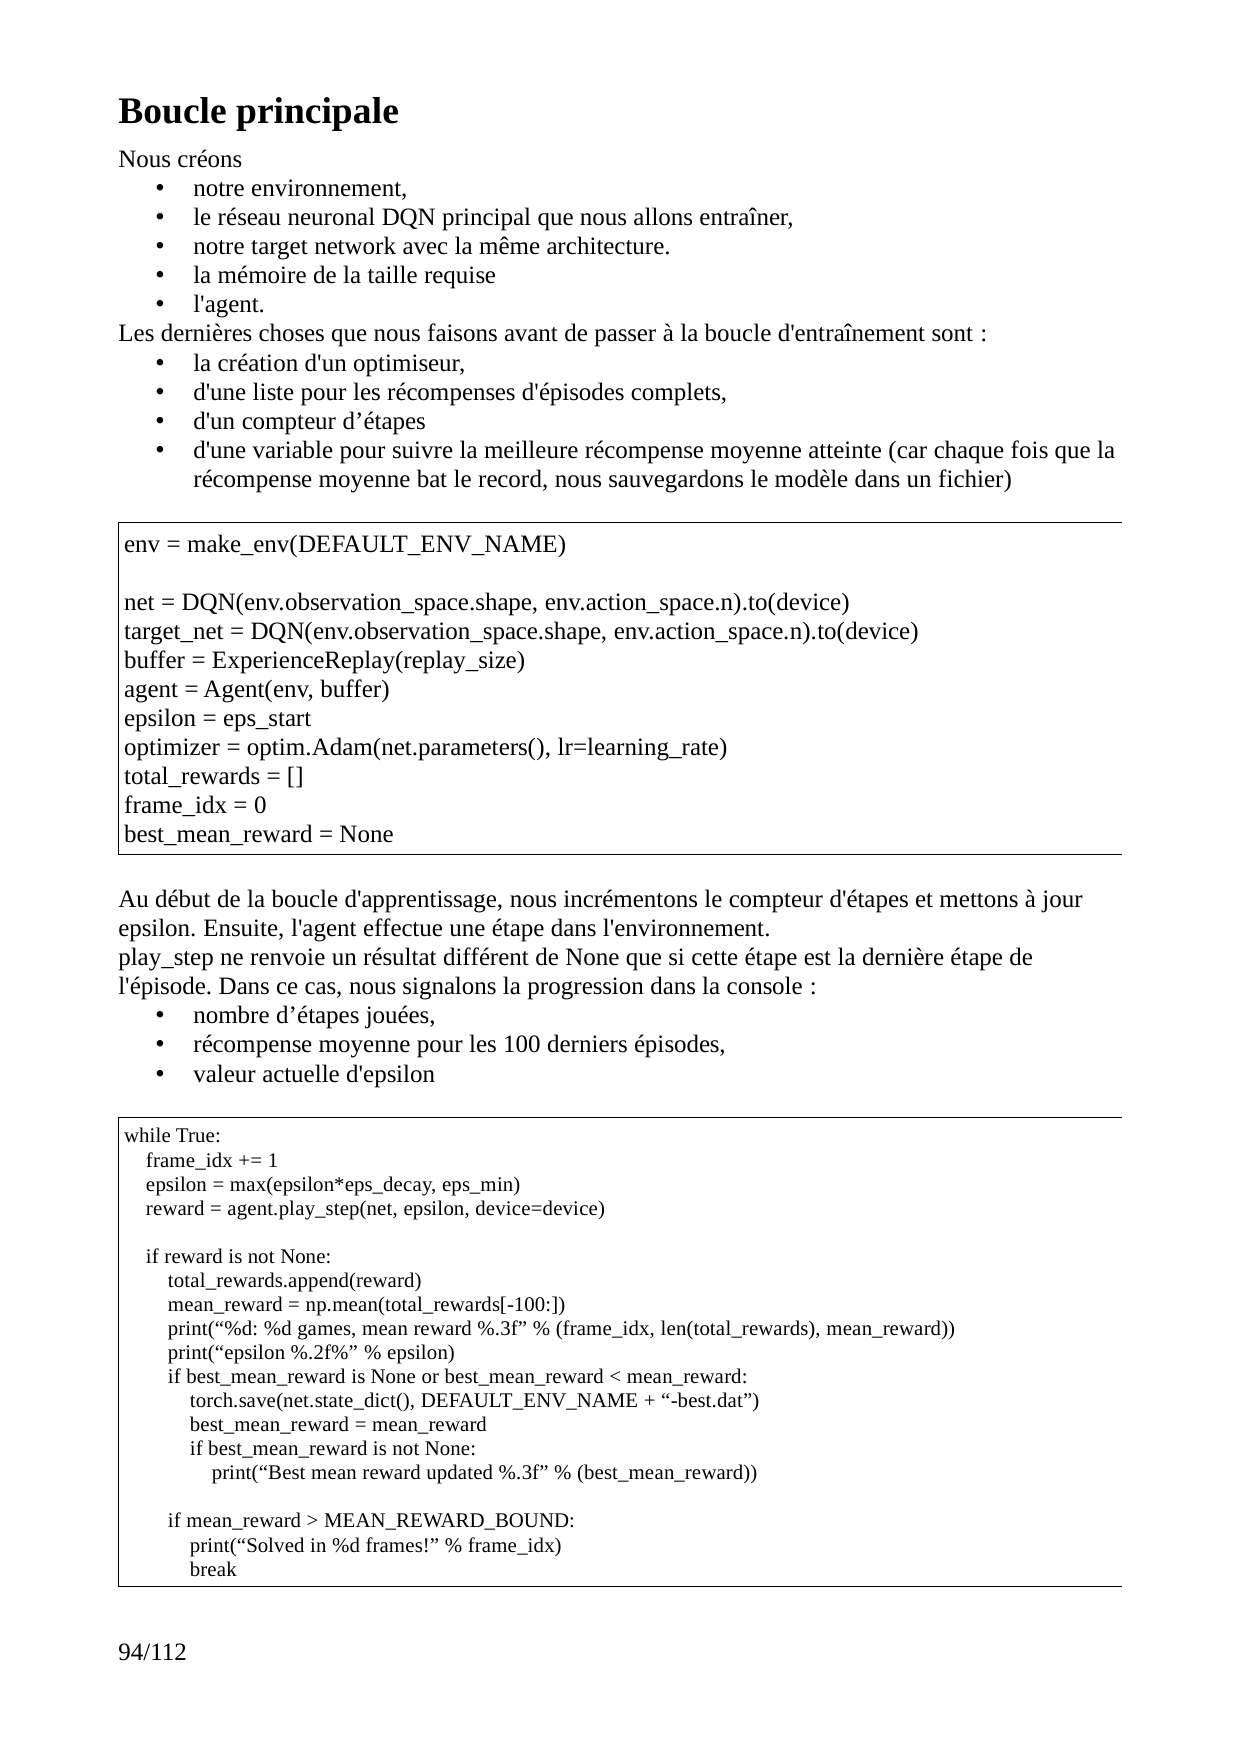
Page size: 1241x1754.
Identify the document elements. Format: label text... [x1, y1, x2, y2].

list valeur actuelle d'epsilon [156, 1058, 1122, 1087]
list le réseau neuronal DQN principal que nous allons entraîner, [156, 202, 1122, 231]
text Les dernières choses que nous faisons avant de passer à la boucle d'entraînement sont : [118, 318, 1122, 347]
list d'un compteur d’étapes [156, 406, 1122, 434]
list la mémoire de la taille requise [156, 260, 1122, 289]
list nombre d’étapes jouées, [156, 1000, 1122, 1029]
list notre target network avec la même architecture. [156, 231, 1122, 260]
table_header while True: frame_idx += 1 epsilon = max(epsilon*eps_decay, eps_min) reward = agent.play_step(net, epsilon, device=device) if reward is not None: total_rewards.append(reward) mean_reward = np.mean(total_rewards[-100:]) print(“%d: %d games, mean reward %.3f” % (frame_idx, len(total_rewards), mean_reward)) print(“epsilon %.2f%” % epsilon) if best_mean_reward is None or best_mean_reward < mean_reward: torch.save(net.state_dict(), DEFAULT_ENV_NAME + “-best.dat”) best_mean_reward = mean_reward if best_mean_reward is not None: print(“Best mean reward updated %.3f” % (best_mean_reward)) if mean_reward > MEAN_REWARD_BOUND: print(“Solved in %d frames!” % frame_idx) break [119, 1118, 1122, 1586]
subtitle Boucle principale [118, 88, 1122, 131]
list l'agent. [156, 289, 1122, 318]
list d'une variable pour suivre la meilleure récompense moyenne atteinte (car chaque fois que la récompense moyenne bat le record, nous sauvegardons le modèle dans un fichier) [156, 434, 1122, 493]
list d'une liste pour les récompenses d'épisodes complets, [156, 376, 1122, 406]
list la création d'un optimiseur, [156, 347, 1122, 376]
text play_step ne renvoie un résultat différent de None que si cette étape est la dernière étape de l'épisode. Dans ce cas, nous signalons la progression dans la console : [118, 942, 1122, 1000]
list notre environnement, [156, 173, 1122, 202]
list récompense moyenne pour les 100 derniers épisodes, [156, 1029, 1122, 1058]
text Au début de la boucle d'apprentissage, nous incrémentons le compteur d'étapes et mettons à jour epsilon. Ensuite, l'agent effectue une étape dans l'environnement. [118, 884, 1122, 942]
table_header env = make_env(DEFAULT_ENV_NAME) net = DQN(env.observation_space.shape, env.action_space.n).to(device) target_net = DQN(env.observation_space.shape, env.action_space.n).to(device) buffer = ExperienceReplay(replay_size) agent = Agent(env, buffer) epsilon = eps_start optimizer = optim.Adam(net.parameters(), lr=learning_rate) total_rewards = [] frame_idx = 0 best_mean_reward = None [119, 523, 1122, 854]
text Nous créons [118, 144, 1122, 173]
